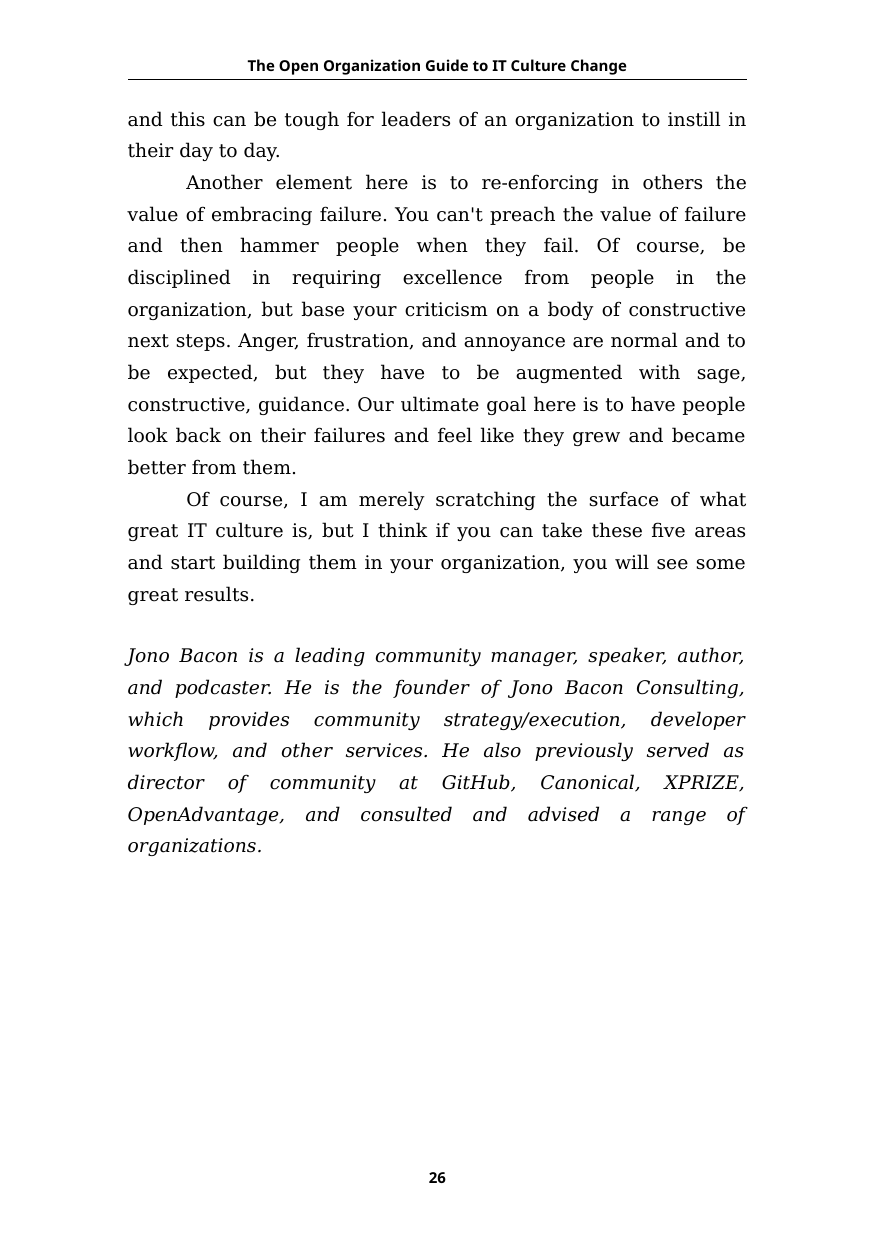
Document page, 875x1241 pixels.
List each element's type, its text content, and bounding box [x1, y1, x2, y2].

text Jono Bacon is a leading community manager, speaker, author, and podcaster. He is the founder of Jono Bacon Consulting, which provides community strategy/execution, developer workflow, and other services. He also previously served as director of community at GitHub, Canonical, XPRIZE, OpenAdvantage, and consulted and advised a range of organizations. [127, 645, 747, 857]
text Of course, I am merely scratching the surface of what great IT culture is, but I think if you can take these five areas and start building them in your organization, you will see some great results. [127, 489, 747, 606]
text and this can be tough for leaders of an organization to instill in their day to day. [127, 109, 747, 162]
text Another element here is to re-enforcing in others the value of embracing failure. You can't preach the value of failure and then hammer people when they fail. Of course, be disciplined in requiring excellence from people in the organization, but base your criticism on a body of constructive next steps. Anger, frustration, and annoyance are normal and to be expected, but they have to be augmented with sage, constructive, guidance. Our ultimate goal here is to have people look back on their failures and feel like they grew and became better from them. [127, 172, 747, 479]
